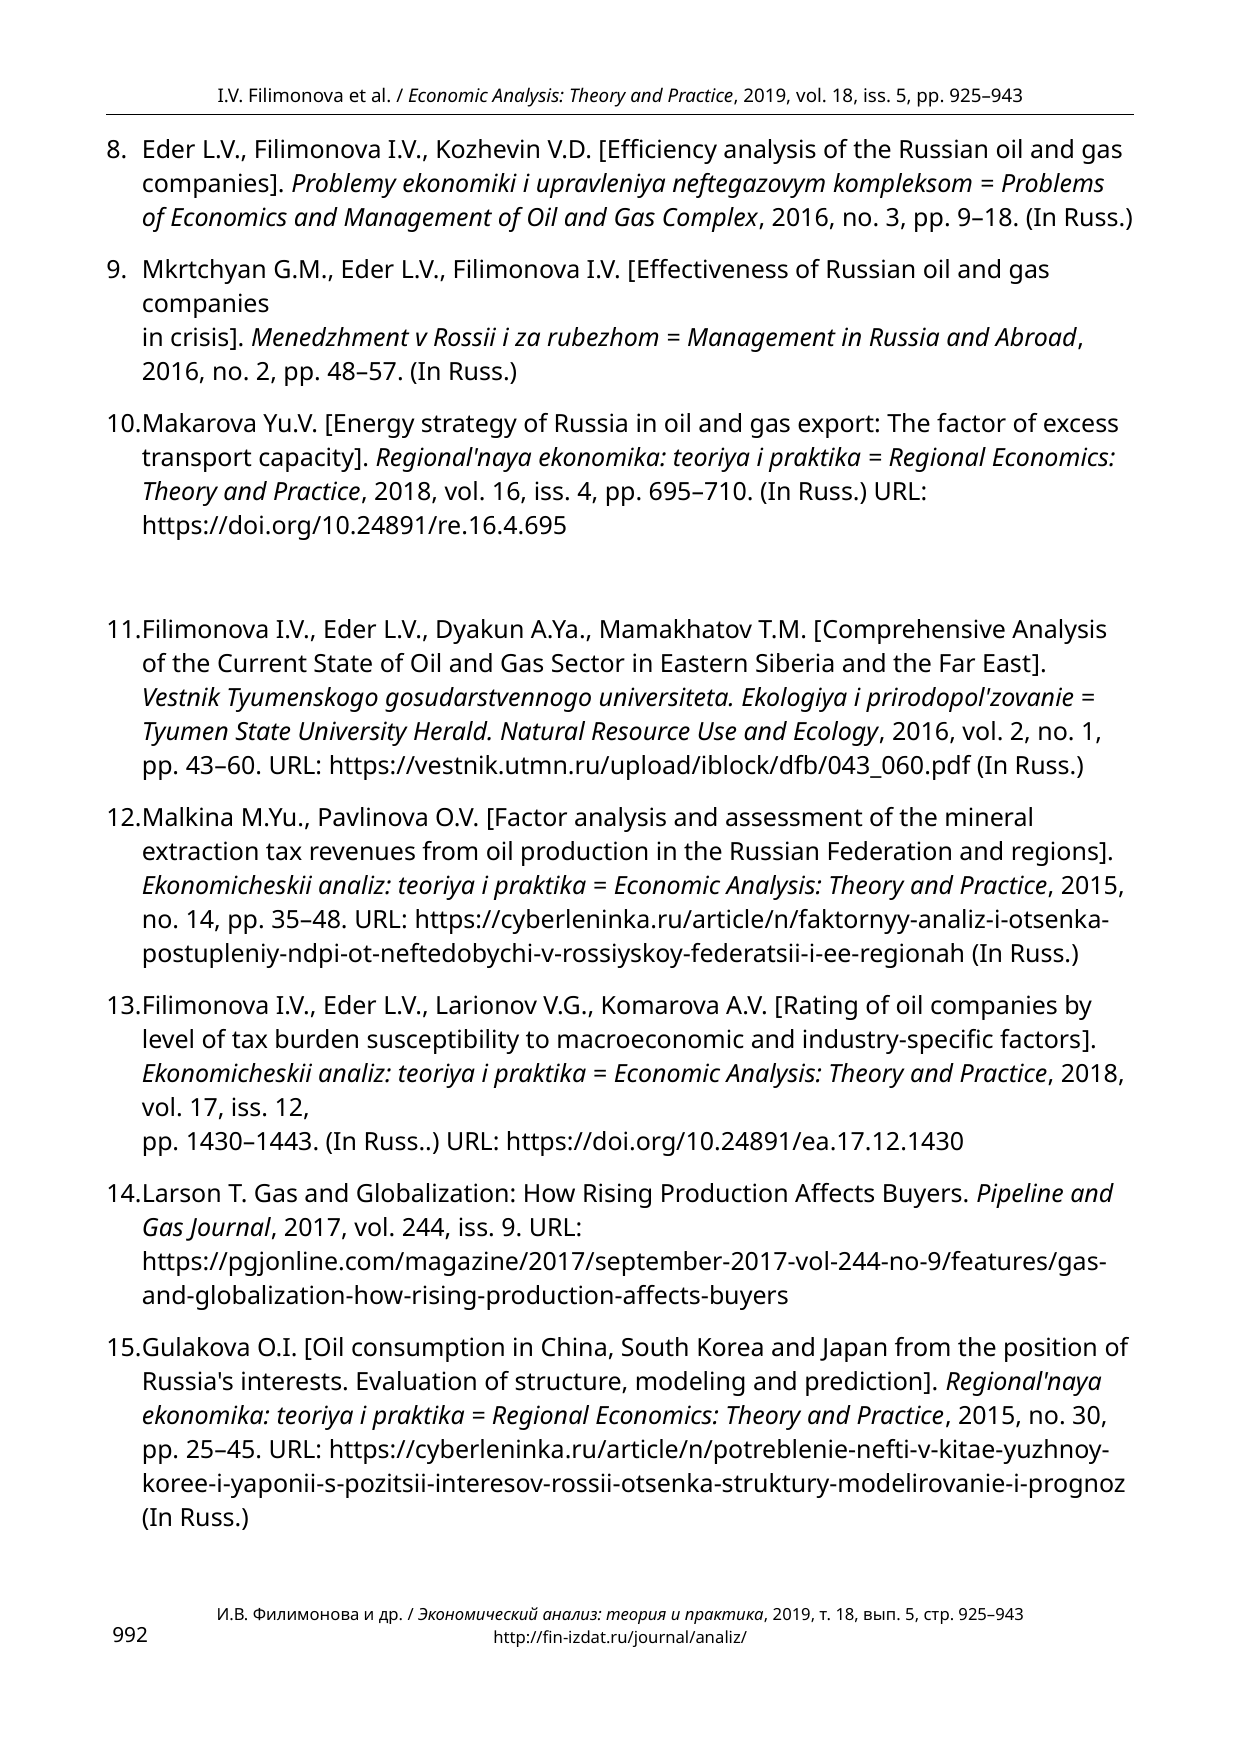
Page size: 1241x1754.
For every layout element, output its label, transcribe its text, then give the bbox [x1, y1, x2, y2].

list Eder L.V., Filimonova I.V., Kozhevin V.D. [Efficiency analysis of the Russian oil and gas companies]. Problemy ekonomiki i upravleniya neftegazovym kompleksom = Problems of Economics and Management of Oil and Gas Complex, 2016, no. 3, pp. 9–18. (In Russ.) [106, 132, 1134, 234]
list Filimonova I.V., Eder L.V., Dyakun A.Ya., Mamakhatov T.M. [Comprehensive Analysis of the Current State of Oil and Gas Sector in Eastern Siberia and the Far East]. Vestnik Tyumenskogo gosudarstvennogo universiteta. Ekologiya i prirodopol'zovanie = Tyumen State University Herald. Natural Resource Use and Ecology, 2016, vol. 2, no. 1, pp. 43–60. URL: https://vestnik.utmn.ru/upload/iblock/dfb/043_060.pdf (In Russ.) [106, 611, 1134, 782]
list Malkina M.Yu., Pavlinova O.V. [Factor analysis and assessment of the mineral extraction tax revenues from oil production in the Russian Federation and regions]. Ekonomicheskii analiz: teoriya i praktika = Economic Analysis: Theory and Practice, 2015, no. 14, pp. 35–48. URL: https://cyberleninka.ru/article/n/faktornyy-analiz-i-otsenka-postupleniy-ndpi-ot-neftedobychi-v-rossiyskoy-federatsii-i-ee-regionah (In Russ.) [106, 799, 1134, 970]
list Mkrtchyan G.M., Eder L.V., Filimonova I.V. [Effectiveness of Russian oil and gas companies in crisis]. Menedzhment v Rossii i za rubezhom = Management in Russia and Abroad, 2016, no. 2, pp. 48–57. (In Russ.) [106, 252, 1134, 388]
list Larson T. Gas and Globalization: How Rising Production Affects Buyers. Pipeline and Gas Journal, 2017, vol. 244, iss. 9. URL: https://pgjonline.com/magazine/2017/september-2017-vol-244-no-9/features/gas-and-globalization-how-rising-production-affects-buyers [106, 1176, 1134, 1312]
list Filimonova I.V., Eder L.V., Larionov V.G., Komarova A.V. [Rating of oil companies by level of tax burden susceptibility to macroeconomic and industry-specific factors]. Ekonomicheskii analiz: teoriya i praktika = Economic Analysis: Theory and Practice, 2018, vol. 17, iss. 12, pp. 1430–1443. (In Russ..) URL: https://doi.org/10.24891/ea.17.12.1430 [106, 987, 1134, 1158]
list Makarova Yu.V. [Energy strategy of Russia in oil and gas export: The factor of excess transport capacity]. Regional'naya ekonomika: teoriya i praktika = Regional Economics: Theory and Practice, 2018, vol. 16, iss. 4, pp. 695–710. (In Russ.) URL: https://doi.org/10.24891/re.16.4.695 [106, 406, 1134, 542]
list Gulakova O.I. [Oil consumption in China, South Korea and Japan from the position of Russia's interests. Evaluation of structure, modeling and prediction]. Regional'naya ekonomika: teoriya i praktika = Regional Economics: Theory and Practice, 2015, no. 30, pp. 25–45. URL: https://cyberleninka.ru/article/n/potreblenie-nefti-v-kitae-yuzhnoy-koree-i-yaponii-s-pozitsii-interesov-rossii-otsenka-struktury-modelirovanie-i-prognoz (In Russ.) [106, 1329, 1134, 1534]
